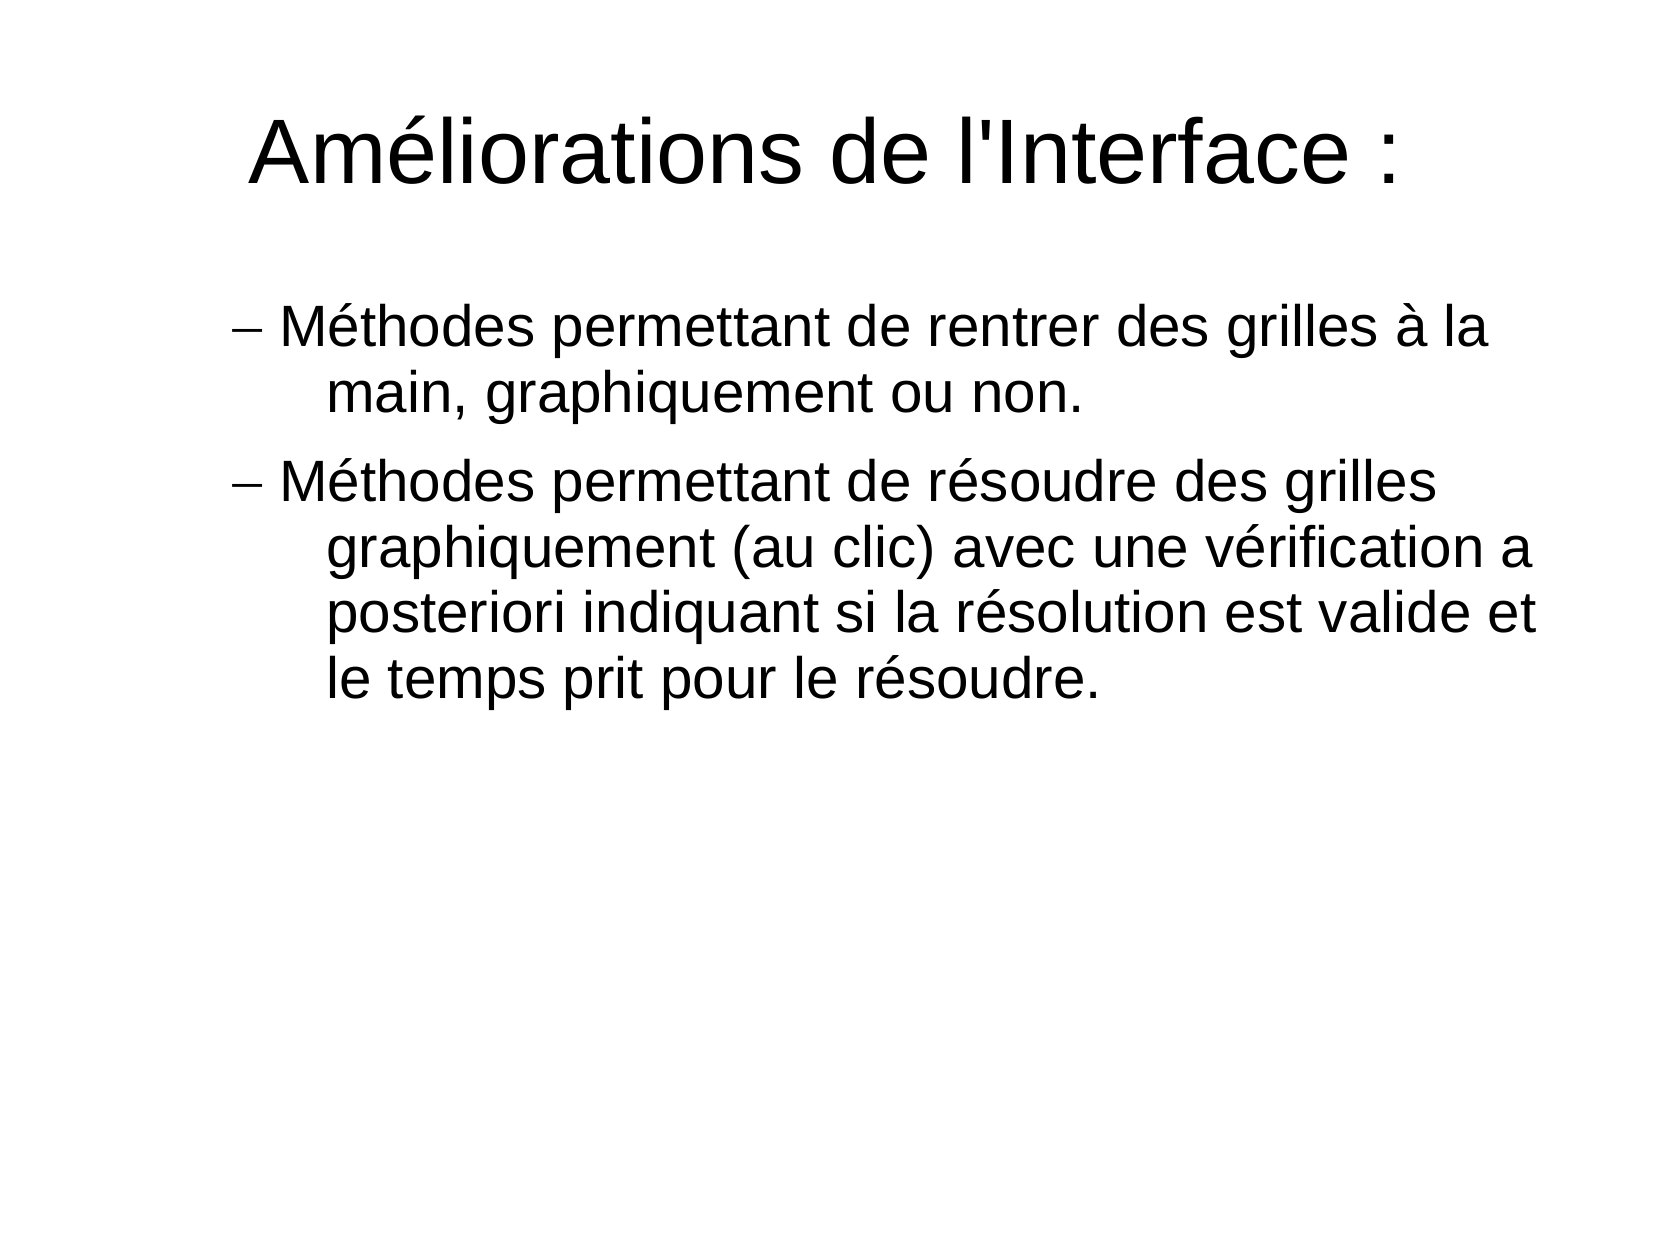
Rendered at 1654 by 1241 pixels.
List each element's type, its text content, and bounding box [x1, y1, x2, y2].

title Améliorations de l'Interface : [82, 49, 1571, 257]
list Méthodes permettant de rentrer des grilles à la main, graphiquement ou non. Méthodes permettant de résoudre des grilles graphiquement (au clic) avec une vérification a posteriori indiquant si la résolution est valide et le temps prit pour le résoudre. [82, 290, 1571, 1010]
